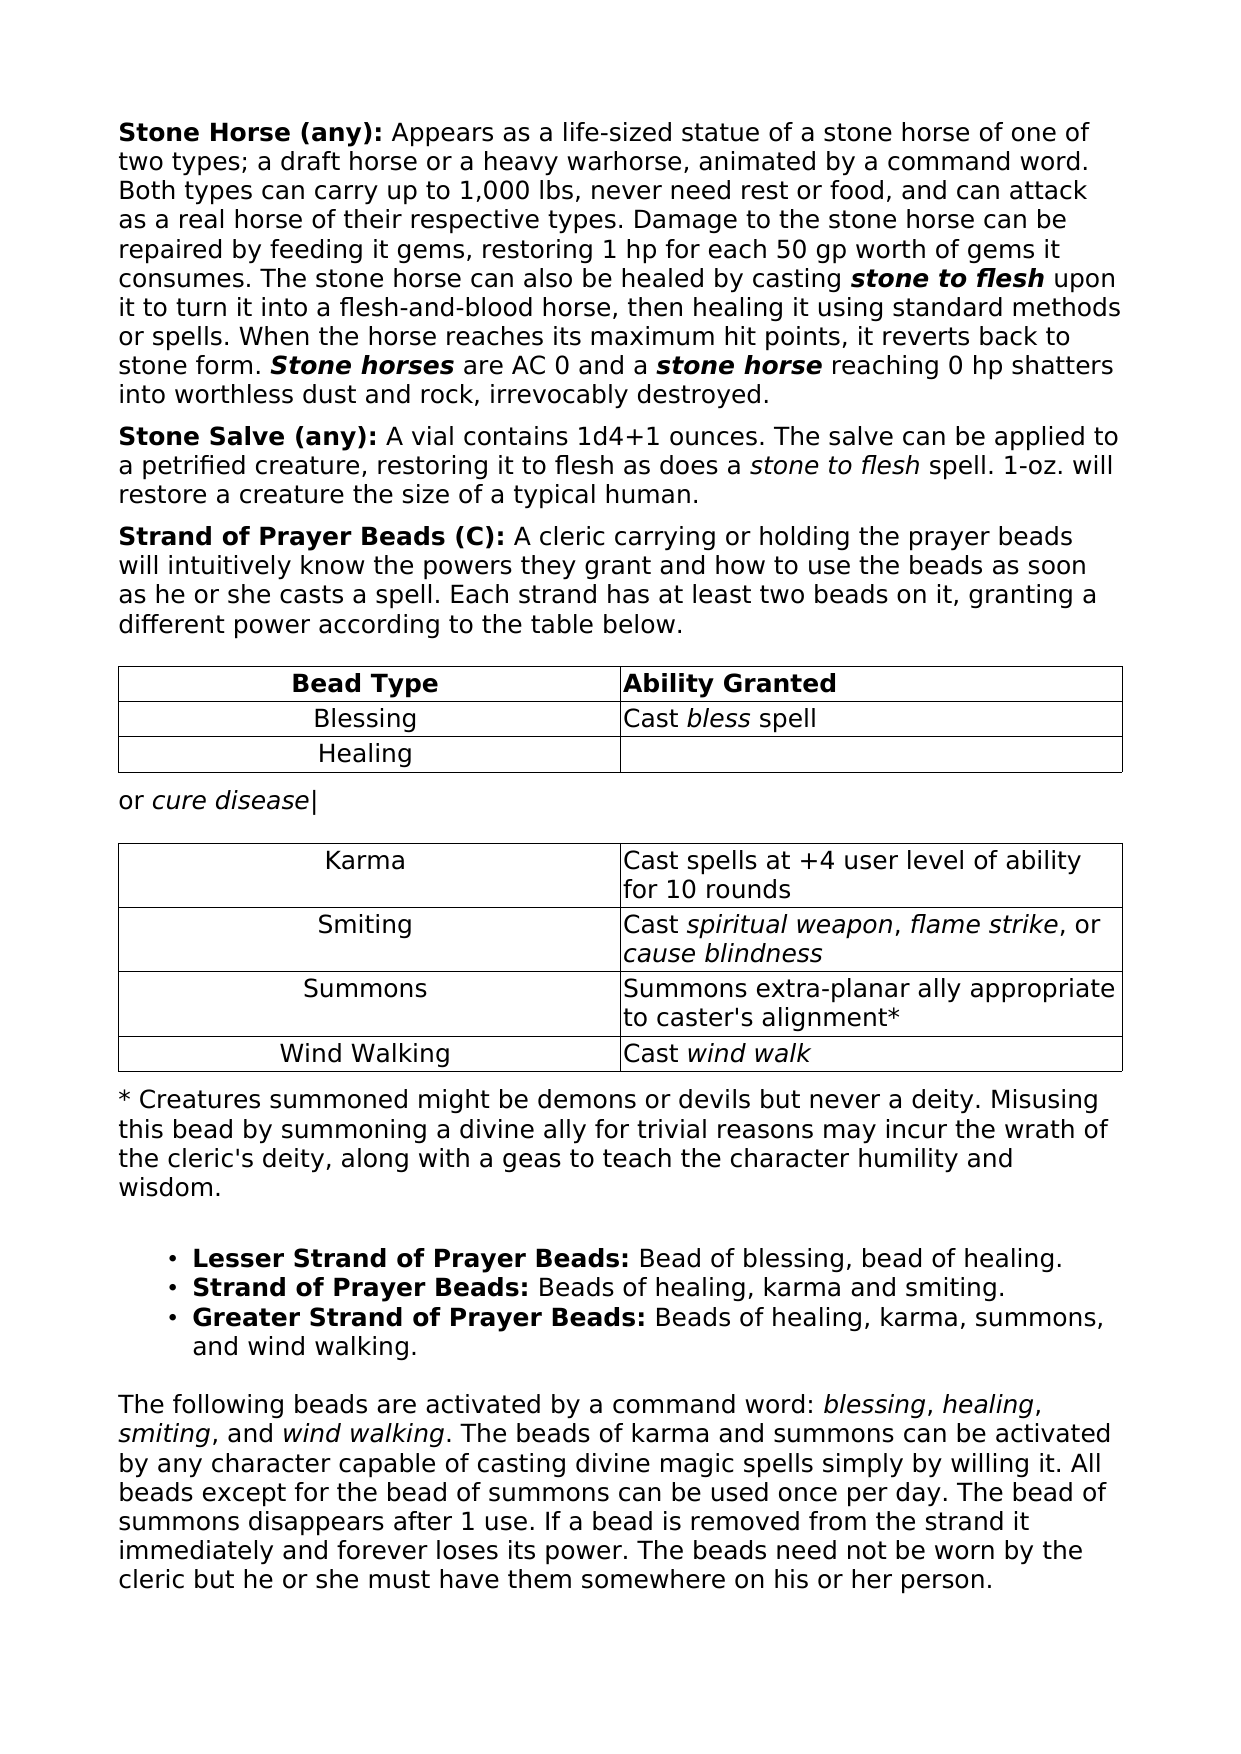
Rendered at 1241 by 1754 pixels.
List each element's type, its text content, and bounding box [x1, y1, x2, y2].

text The following beads are activated by a command word: blessing, healing, smiting, and wind walking. The beads of karma and summons can be activated by any character capable of casting divine magic spells simply by willing it. All beads except for the bead of summons can be used once per day. The bead of summons disappears after 1 use. If a bead is removed from the strand it immediately and forever loses its power. The beads need not be worn by the cleric but he or she must have them somewhere on his or her person. [118, 1391, 1122, 1595]
table_cell [621, 737, 1122, 772]
table_header Bead Type [119, 667, 620, 701]
table_header Ability Granted [621, 667, 1122, 701]
text * Creatures summoned might be demons or devils but never a deity. Misusing this bead by summoning a divine ally for trivial reasons may incur the wrath of the cleric's deity, along with a geas to teach the character humility and wisdom. [118, 1086, 1122, 1202]
text or cure disease| [118, 786, 1122, 816]
table_header Karma [119, 844, 620, 907]
text Strand of Prayer Beads (C): A cleric carrying or holding the prayer beads will intuitively know the powers they grant and how to use the beads as soon as he or she casts a spell. Each strand has at least two beads on it, granting a different power according to the table below. [118, 522, 1122, 639]
text Stone Horse (any): Appears as a life-sized statue of a stone horse of one of two types; a draft horse or a heavy warhorse, animated by a command word. Both types can carry up to 1,000 lbs, never need rest or food, and can attack as a real horse of their respective types. Damage to the stone horse can be repaired by feeding it gems, restoring 1 hp for each 50 gp worth of gems it consumes. The stone horse can also be healed by casting stone to flesh upon it to turn it into a flesh-and-blood horse, then healing it using standard methods or spells. When the horse reaches its maximum hit points, it reverts back to stone form. Stone horses are AC 0 and a stone horse reaching 0 hp shatters into worthless dust and rock, irrevocably destroyed. [118, 118, 1122, 410]
list Strand of Prayer Beads: Beads of healing, karma and smiting. [177, 1273, 1122, 1303]
table_cell Wind Walking [119, 1037, 620, 1071]
list Greater Strand of Prayer Beads: Beads of healing, karma, summons, and wind walking. [177, 1303, 1122, 1361]
list Lesser Strand of Prayer Beads: Bead of blessing, bead of healing. [177, 1244, 1122, 1273]
table_cell Summons [119, 972, 620, 1036]
table_cell Cast wind walk [621, 1037, 1122, 1071]
table_cell Healing [119, 737, 620, 772]
table_cell Blessing [119, 702, 620, 736]
table_cell Cast bless spell [621, 702, 1122, 736]
table_cell Cast spiritual weapon, flame strike, or cause blindness [621, 908, 1122, 971]
table_cell Summons extra-planar ally appropriate to caster's alignment* [621, 972, 1122, 1036]
text Stone Salve (any): A vial contains 1d4+1 ounces. The salve can be applied to a petrified creature, restoring it to flesh as does a stone to flesh spell. 1-oz. will restore a creature the size of a typical human. [118, 422, 1122, 510]
table_header Cast spells at +4 user level of ability for 10 rounds [621, 844, 1122, 907]
table_cell Smiting [119, 908, 620, 971]
